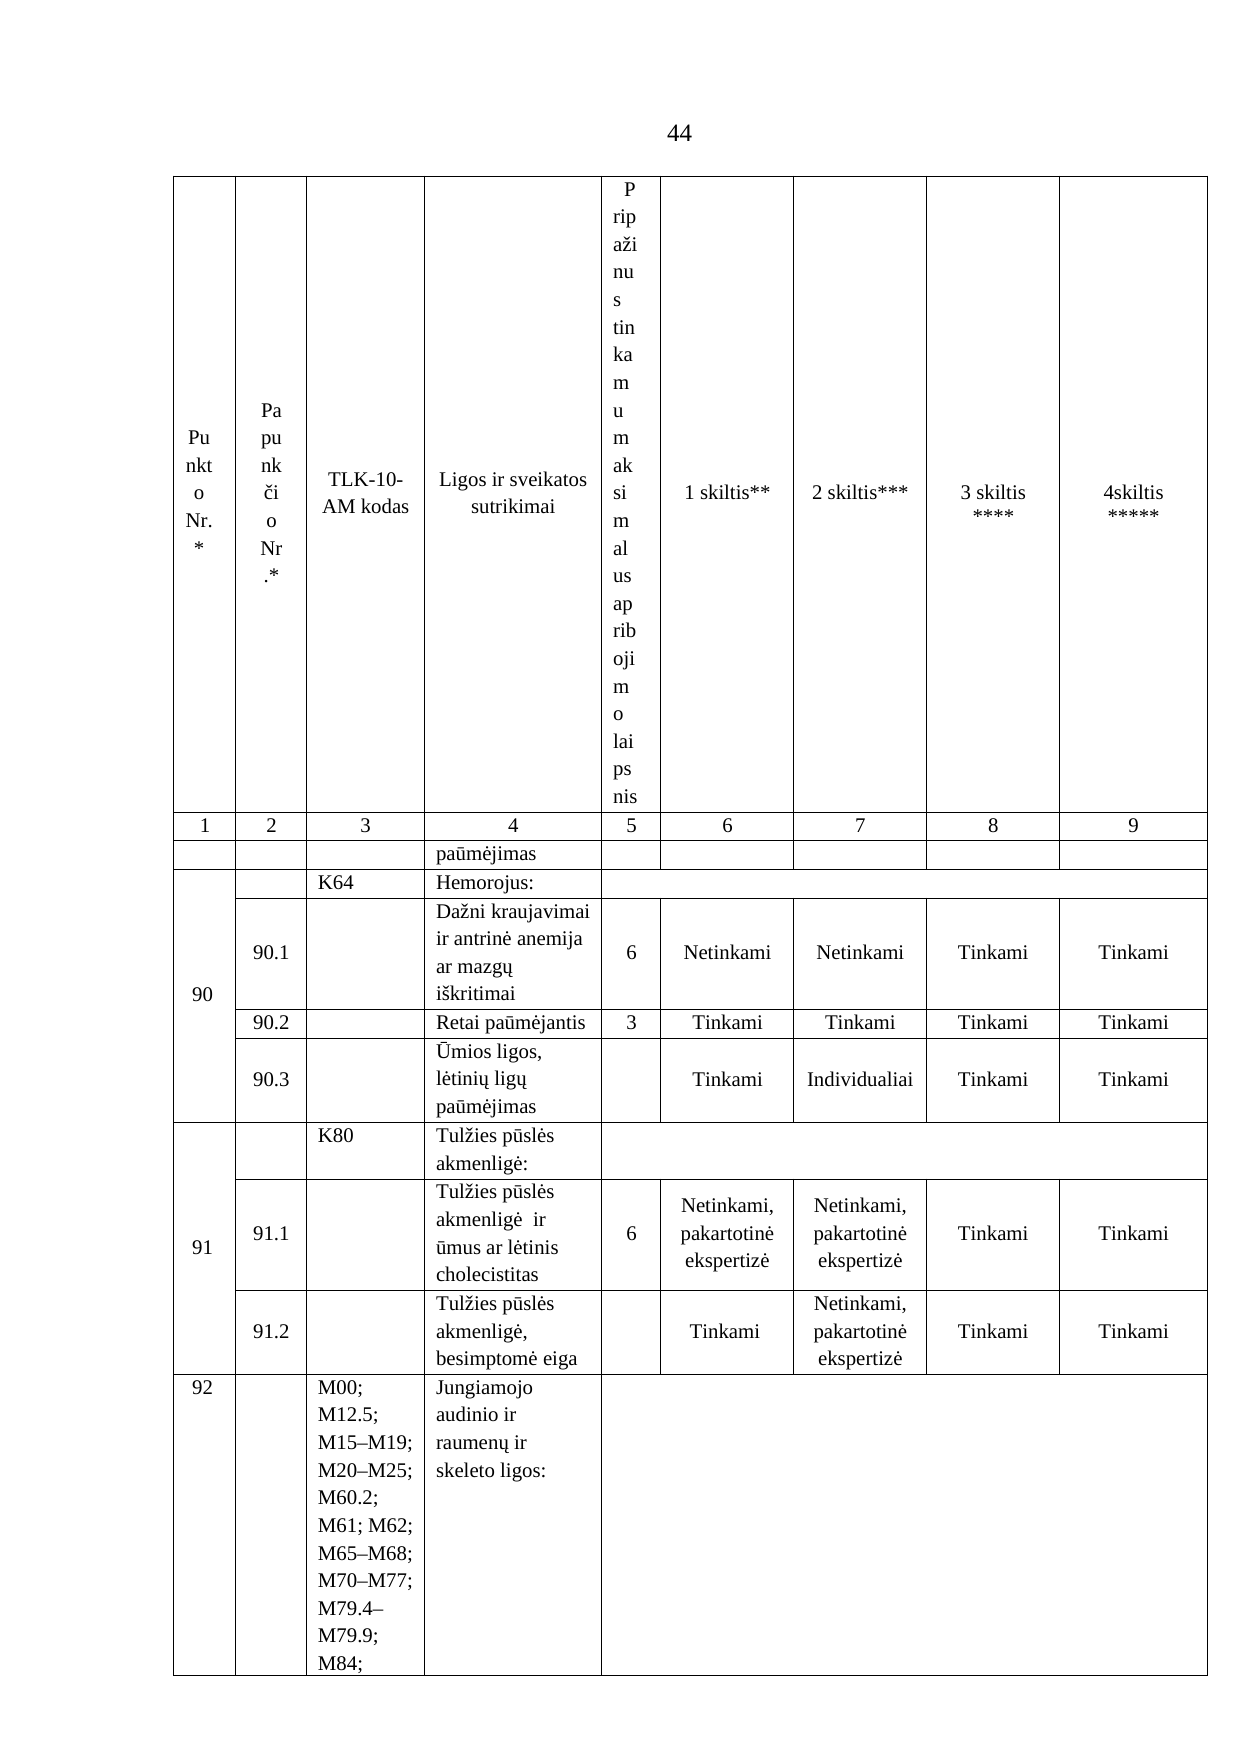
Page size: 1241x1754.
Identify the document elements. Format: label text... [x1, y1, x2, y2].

table_cell [307, 1291, 424, 1374]
table_cell 1 [174, 813, 235, 840]
table_cell [307, 1039, 424, 1122]
table_cell Dažni kraujavimai ir antrinė anemija ar mazgų iškritimai [425, 899, 601, 1009]
table_cell 3 [307, 813, 424, 840]
table_header Pripažinus tinkamu maksimalus apribojimo laipsnis [602, 177, 660, 812]
table_cell [236, 870, 306, 897]
table_cell [602, 1291, 660, 1374]
table_cell [236, 1375, 306, 1675]
table_cell [307, 1010, 424, 1038]
table_cell Tulžies pūslės akmenligė ir ūmus ar lėtinis cholecistitas [425, 1180, 601, 1290]
table_cell 6 [602, 1180, 660, 1290]
table_cell Tulžies pūslės akmenligė, besimptomė eiga [425, 1291, 601, 1374]
table_header Punkto Nr.* [174, 177, 235, 812]
table_cell [602, 1039, 660, 1122]
table_cell Tinkami [1060, 1291, 1207, 1374]
table_cell Tinkami [927, 1291, 1059, 1374]
table_header 4skiltis ***** [1060, 177, 1207, 812]
table_header 2 skiltis*** [794, 177, 926, 812]
table_cell Netinkami, pakartotinė ekspertizė [661, 1180, 793, 1290]
table_cell 5 [602, 813, 660, 840]
table_cell 90.3 [236, 1039, 306, 1122]
table_cell [174, 841, 235, 869]
table_cell 9 [1060, 813, 1207, 840]
table_cell 7 [794, 813, 926, 840]
table_header Papunkčio Nr.* [236, 177, 306, 812]
table_cell 91 [174, 1123, 235, 1374]
table_cell 2 [236, 813, 306, 840]
table_cell Tinkami [661, 1010, 793, 1038]
table_cell 90.2 [236, 1010, 306, 1038]
table_cell Hemorojus: [425, 870, 601, 897]
table_cell 92 [174, 1375, 235, 1675]
table_cell Tinkami [794, 1010, 926, 1038]
table_cell Tinkami [661, 1039, 793, 1122]
table_cell [307, 899, 424, 1009]
table_cell [1060, 841, 1207, 869]
table_cell Tinkami [1060, 1010, 1207, 1038]
table_cell K80 [307, 1123, 424, 1178]
table_cell Tulžies pūslės akmenligė: [425, 1123, 601, 1178]
table_cell paūmėjimas [425, 841, 601, 869]
table_cell Jungiamojo audinio ir raumenų ir skeleto ligos: [425, 1375, 601, 1675]
table_cell K64 [307, 870, 424, 897]
table_cell [307, 1180, 424, 1290]
table_header Ligos ir sveikatos sutrikimai [425, 177, 601, 812]
table_cell 90 [174, 870, 235, 1122]
table_cell Netinkami, pakartotinė ekspertizė [794, 1180, 926, 1290]
table_cell Retai paūmėjantis [425, 1010, 601, 1038]
table_cell Individualiai [794, 1039, 926, 1122]
table_header 3 skiltis **** [927, 177, 1059, 812]
table_cell 8 [927, 813, 1059, 840]
table_cell Tinkami [1060, 1180, 1207, 1290]
table_cell Tinkami [927, 1039, 1059, 1122]
table_cell M00; M12.5; M15–M19; M20–M25; M60.2; M61; M62; M65–M68; M70–M77; M79.4–M79.9; M84; [307, 1375, 424, 1675]
table_header TLK-10-AM kodas [307, 177, 424, 812]
table_cell Tinkami [927, 1180, 1059, 1290]
table_cell [236, 841, 306, 869]
table_cell 91.1 [236, 1180, 306, 1290]
table_cell Netinkami [794, 899, 926, 1009]
table_cell [602, 841, 660, 869]
table_cell [236, 1123, 306, 1178]
table_cell Tinkami [1060, 899, 1207, 1009]
table_cell [927, 841, 1059, 869]
table_cell 90.1 [236, 899, 306, 1009]
table_cell Tinkami [927, 899, 1059, 1009]
table_cell 6 [602, 899, 660, 1009]
table_header 1 skiltis** [661, 177, 793, 812]
table_cell [307, 841, 424, 869]
table_cell 4 [425, 813, 601, 840]
table_cell [661, 841, 793, 869]
table_cell Ūmios ligos, lėtinių ligų paūmėjimas [425, 1039, 601, 1122]
table_cell Tinkami [1060, 1039, 1207, 1122]
table_cell Netinkami, pakartotinė ekspertizė [794, 1291, 926, 1374]
table_cell Tinkami [927, 1010, 1059, 1038]
table_cell [602, 870, 1207, 897]
table_cell [602, 1375, 1207, 1675]
table_cell Netinkami [661, 899, 793, 1009]
table_cell 91.2 [236, 1291, 306, 1374]
table_cell [794, 841, 926, 869]
table_cell Tinkami [661, 1291, 793, 1374]
table_cell 6 [661, 813, 793, 840]
table_cell [602, 1123, 1207, 1178]
table_cell 3 [602, 1010, 660, 1038]
